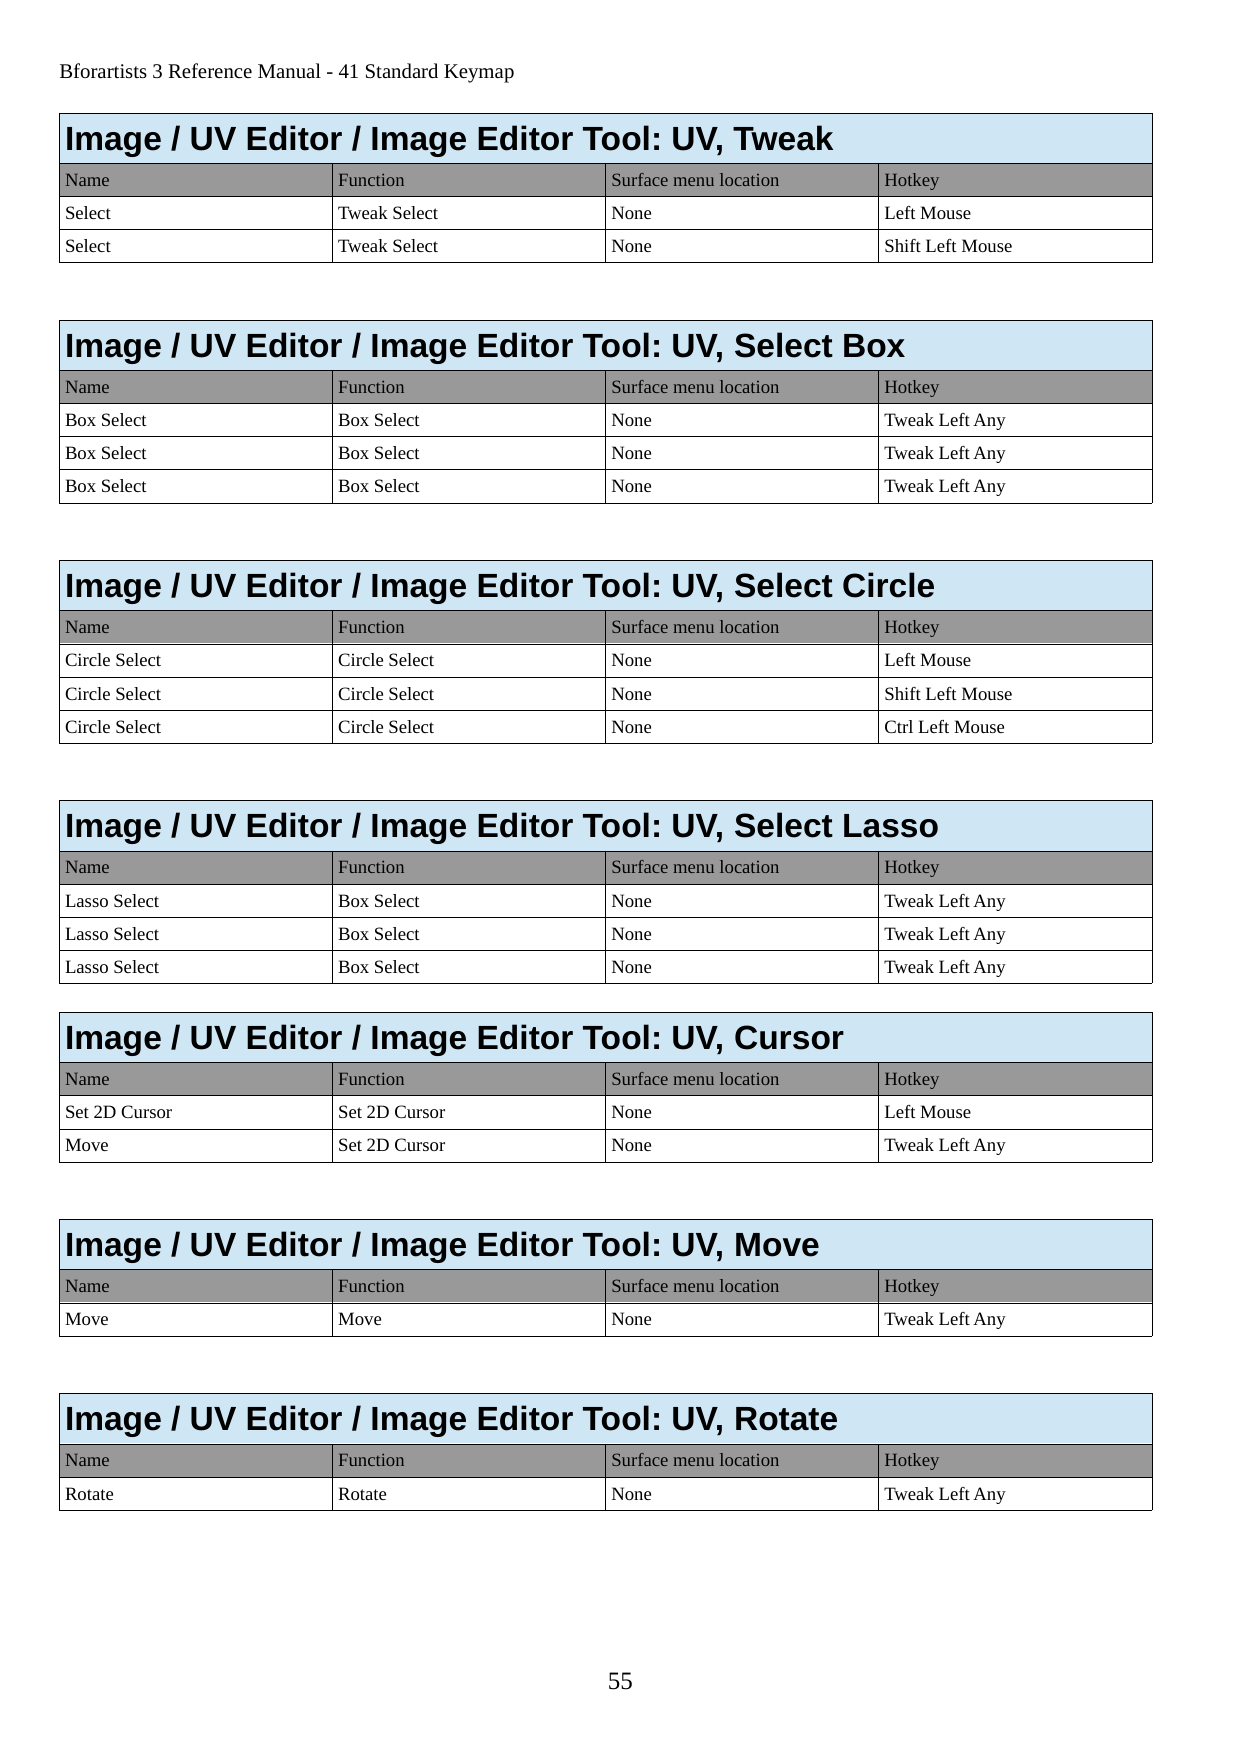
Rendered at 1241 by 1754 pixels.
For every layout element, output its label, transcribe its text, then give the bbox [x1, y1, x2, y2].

table_cell Function [333, 611, 605, 643]
table_header Image / UV Editor / Image Editor Tool: UV, Move [60, 1220, 1152, 1269]
table_cell Lasso Select [60, 885, 332, 917]
table_cell Hotkey [879, 852, 1152, 884]
table_cell Rotate [333, 1478, 605, 1510]
table_cell Surface menu location [606, 371, 878, 403]
table_cell Name [60, 1445, 332, 1477]
table_cell Name [60, 1063, 332, 1095]
table_cell Tweak Select [333, 197, 605, 229]
table_cell Surface menu location [606, 611, 878, 643]
table_header Image / UV Editor / Image Editor Tool: UV, Select Circle [60, 561, 1152, 610]
table_cell Set 2D Cursor [60, 1096, 332, 1128]
table_cell Function [333, 371, 605, 403]
table_cell Name [60, 164, 332, 196]
table_cell Function [333, 1270, 605, 1302]
table_cell Function [333, 164, 605, 196]
table_cell Hotkey [879, 611, 1152, 643]
table_cell None [606, 951, 878, 983]
table_cell None [606, 885, 878, 917]
table_cell Lasso Select [60, 951, 332, 983]
table_cell Circle Select [333, 645, 605, 677]
table_cell None [606, 1478, 878, 1510]
table_header Image / UV Editor / Image Editor Tool: UV, Select Lasso [60, 801, 1152, 851]
table_cell None [606, 404, 878, 436]
table_cell None [606, 230, 878, 262]
table_cell Box Select [333, 951, 605, 983]
table_cell None [606, 918, 878, 950]
table_cell Box Select [60, 404, 332, 436]
table_cell Left Mouse [879, 645, 1152, 677]
table_cell Box Select [333, 918, 605, 950]
table_cell Hotkey [879, 1445, 1152, 1477]
table_cell Tweak Left Any [879, 437, 1152, 469]
table_cell Box Select [333, 404, 605, 436]
table_cell Left Mouse [879, 197, 1152, 229]
table_cell Name [60, 852, 332, 884]
table_cell Box Select [333, 470, 605, 502]
table_cell Left Mouse [879, 1096, 1152, 1128]
table_cell Tweak Left Any [879, 918, 1152, 950]
table_cell Circle Select [333, 711, 605, 743]
table_cell Surface menu location [606, 1445, 878, 1477]
table_cell None [606, 1304, 878, 1336]
table_header Image / UV Editor / Image Editor Tool: UV, Rotate [60, 1394, 1152, 1443]
table_cell None [606, 645, 878, 677]
table_cell Lasso Select [60, 918, 332, 950]
table_cell Tweak Left Any [879, 1304, 1152, 1336]
table_cell Move [60, 1304, 332, 1336]
table_cell Tweak Left Any [879, 1478, 1152, 1510]
table_cell Hotkey [879, 371, 1152, 403]
table_cell Name [60, 371, 332, 403]
table_cell Box Select [333, 885, 605, 917]
table_cell Hotkey [879, 164, 1152, 196]
table_cell None [606, 437, 878, 469]
table_cell None [606, 678, 878, 710]
table_header Image / UV Editor / Image Editor Tool: UV, Tweak [60, 114, 1152, 163]
table_cell Shift Left Mouse [879, 678, 1152, 710]
table_cell Rotate [60, 1478, 332, 1510]
table_cell Select [60, 197, 332, 229]
table_cell Shift Left Mouse [879, 230, 1152, 262]
table_cell Set 2D Cursor [333, 1130, 605, 1162]
table_cell Move [333, 1304, 605, 1336]
table_cell Hotkey [879, 1270, 1152, 1302]
table_header Image / UV Editor / Image Editor Tool: UV, Cursor [60, 1013, 1152, 1062]
table_cell Circle Select [333, 678, 605, 710]
table_cell Function [333, 1445, 605, 1477]
table_cell Name [60, 1270, 332, 1302]
table_cell Box Select [60, 470, 332, 502]
table_cell Surface menu location [606, 1063, 878, 1095]
table_cell Surface menu location [606, 1270, 878, 1302]
table_header Image / UV Editor / Image Editor Tool: UV, Select Box [60, 321, 1152, 370]
table_cell Circle Select [60, 645, 332, 677]
table_cell Box Select [333, 437, 605, 469]
table_cell Circle Select [60, 711, 332, 743]
table_cell Tweak Left Any [879, 404, 1152, 436]
table_cell Surface menu location [606, 164, 878, 196]
table_cell Function [333, 852, 605, 884]
table_cell Tweak Left Any [879, 470, 1152, 502]
table_cell Move [60, 1130, 332, 1162]
table_cell Name [60, 611, 332, 643]
table_cell None [606, 1130, 878, 1162]
table_cell Hotkey [879, 1063, 1152, 1095]
table_cell Tweak Left Any [879, 1130, 1152, 1162]
table_cell Circle Select [60, 678, 332, 710]
table_cell None [606, 470, 878, 502]
table_cell Select [60, 230, 332, 262]
table_cell Ctrl Left Mouse [879, 711, 1152, 743]
table_cell Surface menu location [606, 852, 878, 884]
table_cell Function [333, 1063, 605, 1095]
table_cell None [606, 711, 878, 743]
table_cell Tweak Left Any [879, 885, 1152, 917]
table_cell Tweak Select [333, 230, 605, 262]
table_cell Tweak Left Any [879, 951, 1152, 983]
table_cell None [606, 197, 878, 229]
table_cell None [606, 1096, 878, 1128]
table_cell Box Select [60, 437, 332, 469]
table_cell Set 2D Cursor [333, 1096, 605, 1128]
